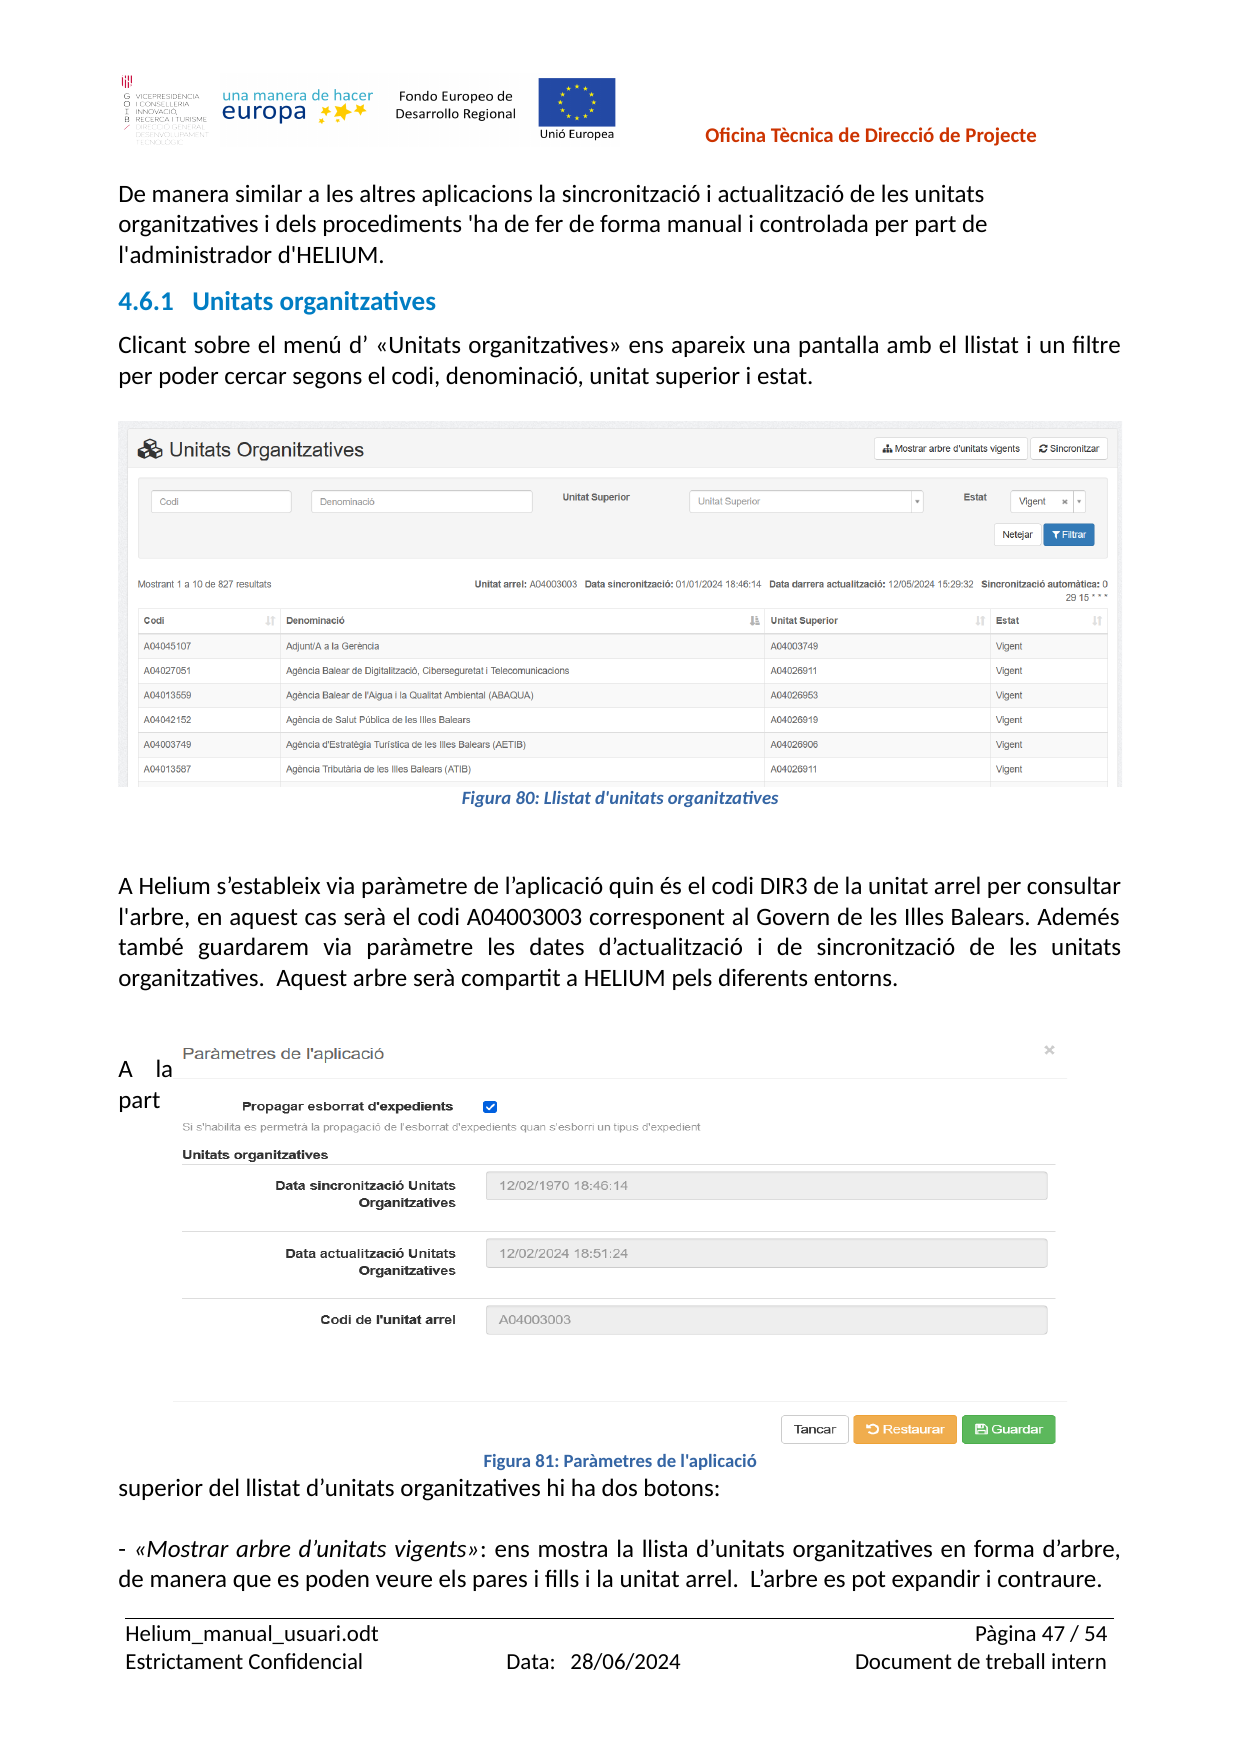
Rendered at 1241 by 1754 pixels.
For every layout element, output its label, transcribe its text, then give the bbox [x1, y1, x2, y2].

text De manera similar a les altres aplicacions la sincronització i actualització de les unitats organitzatives i dels procediments 'ha de fer de forma manual i controlada per part de l'administrador d'HELIUM. [118, 178, 1122, 269]
text - «Mostrar arbre d’unitats vigents»: ens mostra la llista d’unitats organitzatives en forma d’arbre, de manera que es poden veure els pares i fills i la unitat arrel. L’arbre es pot expandir i contraure. [118, 1533, 1122, 1594]
picture [219, 73, 621, 147]
picture [118, 421, 1123, 787]
picture [173, 1035, 1068, 1449]
text Figura 80: Llistat d'unitats organitzatives [118, 787, 1122, 809]
text Clicant sobre el menú d’ «Unitats organitzatives» ens apareix una pantalla amb el llistat i un filtre per poder cercar segons el codi, denominació, unitat superior i estat. [118, 329, 1122, 390]
text A la part superior del llistat d’unitats organitzatives hi ha dos botons: [118, 1449, 1122, 1502]
picture [118, 73, 213, 147]
text A Helium s’estableix via paràmetre de l’aplicació quin és el codi DIR3 de la unitat arrel per consultar l'arbre, en aquest cas serà el codi A04003003 corresponent al Govern de les Illes Balears. Ademés també guardarem via paràmetre les dates d’actualització i de sincronització de les unitats organitzatives. Aquest arbre serà compartit a HELIUM pels diferents entorns. [118, 870, 1122, 992]
subtitle Unitats organitzatives [118, 284, 1122, 317]
text Figura 81: Paràmetres de l'aplicació [173, 1449, 1067, 1472]
